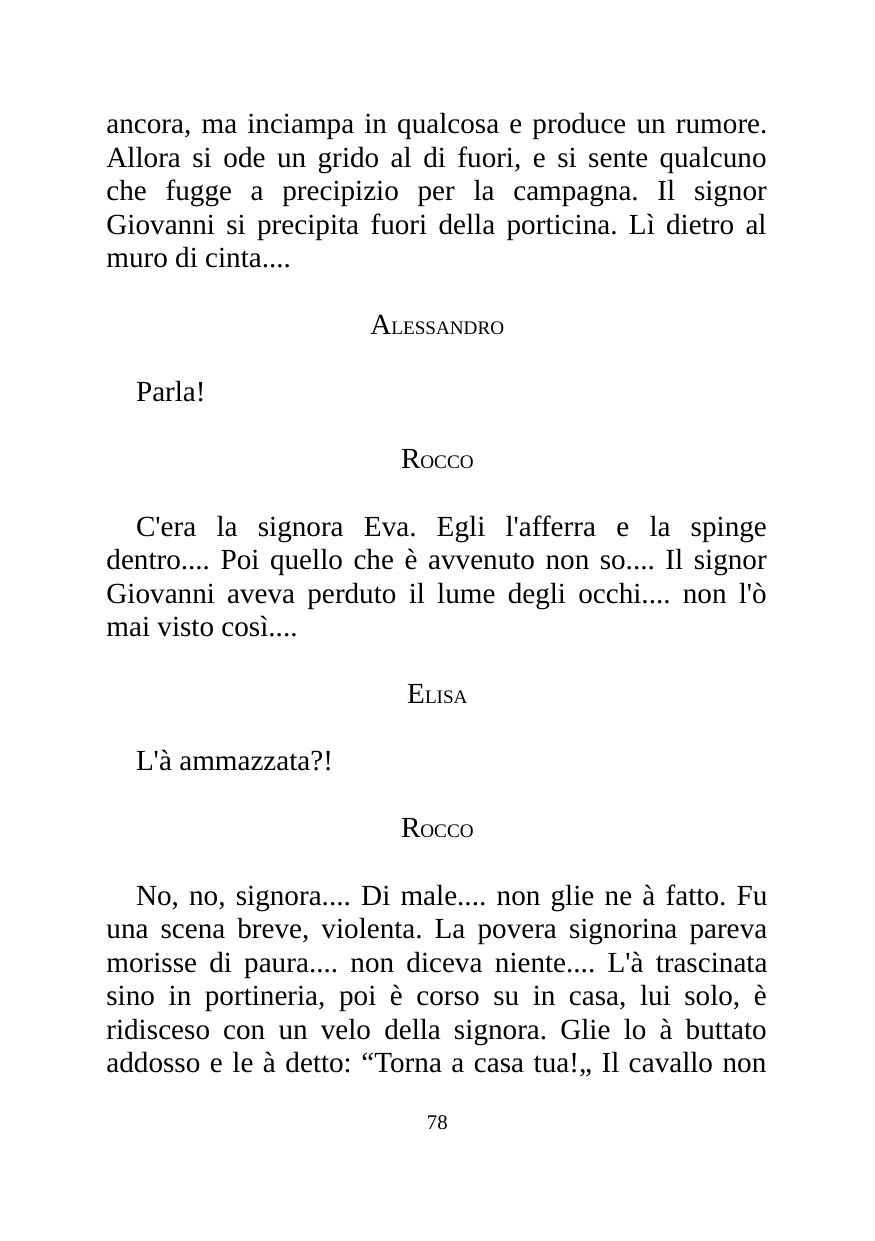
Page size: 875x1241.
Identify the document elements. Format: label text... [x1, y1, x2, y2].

text C'era la signora Eva. Egli l'afferra e la spinge dentro.... Poi quello che è avvenuto non so.... Il signor Giovanni aveva perduto il lume degli occhi.... non l'ò mai visto così.... [106, 509, 768, 643]
text Rocco [106, 811, 768, 844]
text Rocco [106, 442, 768, 475]
text Alessandro [106, 307, 768, 341]
text ancora, ma inciampa in qualcosa e produce un rumore. Allora si ode un grido al di fuori, e si sente qualcuno che fugge a precipizio per la campagna. Il signor Giovanni si precipita fuori della porticina. Lì dietro al muro di cinta.... [106, 106, 768, 274]
text L'à ammazzata?! [106, 743, 768, 777]
text No, no, signora.... Di male.... non glie ne à fatto. Fu una scena breve, violenta. La povera signorina pareva morisse di paura.... non diceva niente.... L'à trascinata sino in portineria, poi è corso su in casa, lui solo, è ridisceso con un velo della signora. Glie lo à buttato addosso e le à detto: “Torna a casa tua!„ Il cavallo non [106, 878, 768, 1079]
text Elisa [106, 676, 768, 710]
text Parla! [106, 374, 768, 408]
